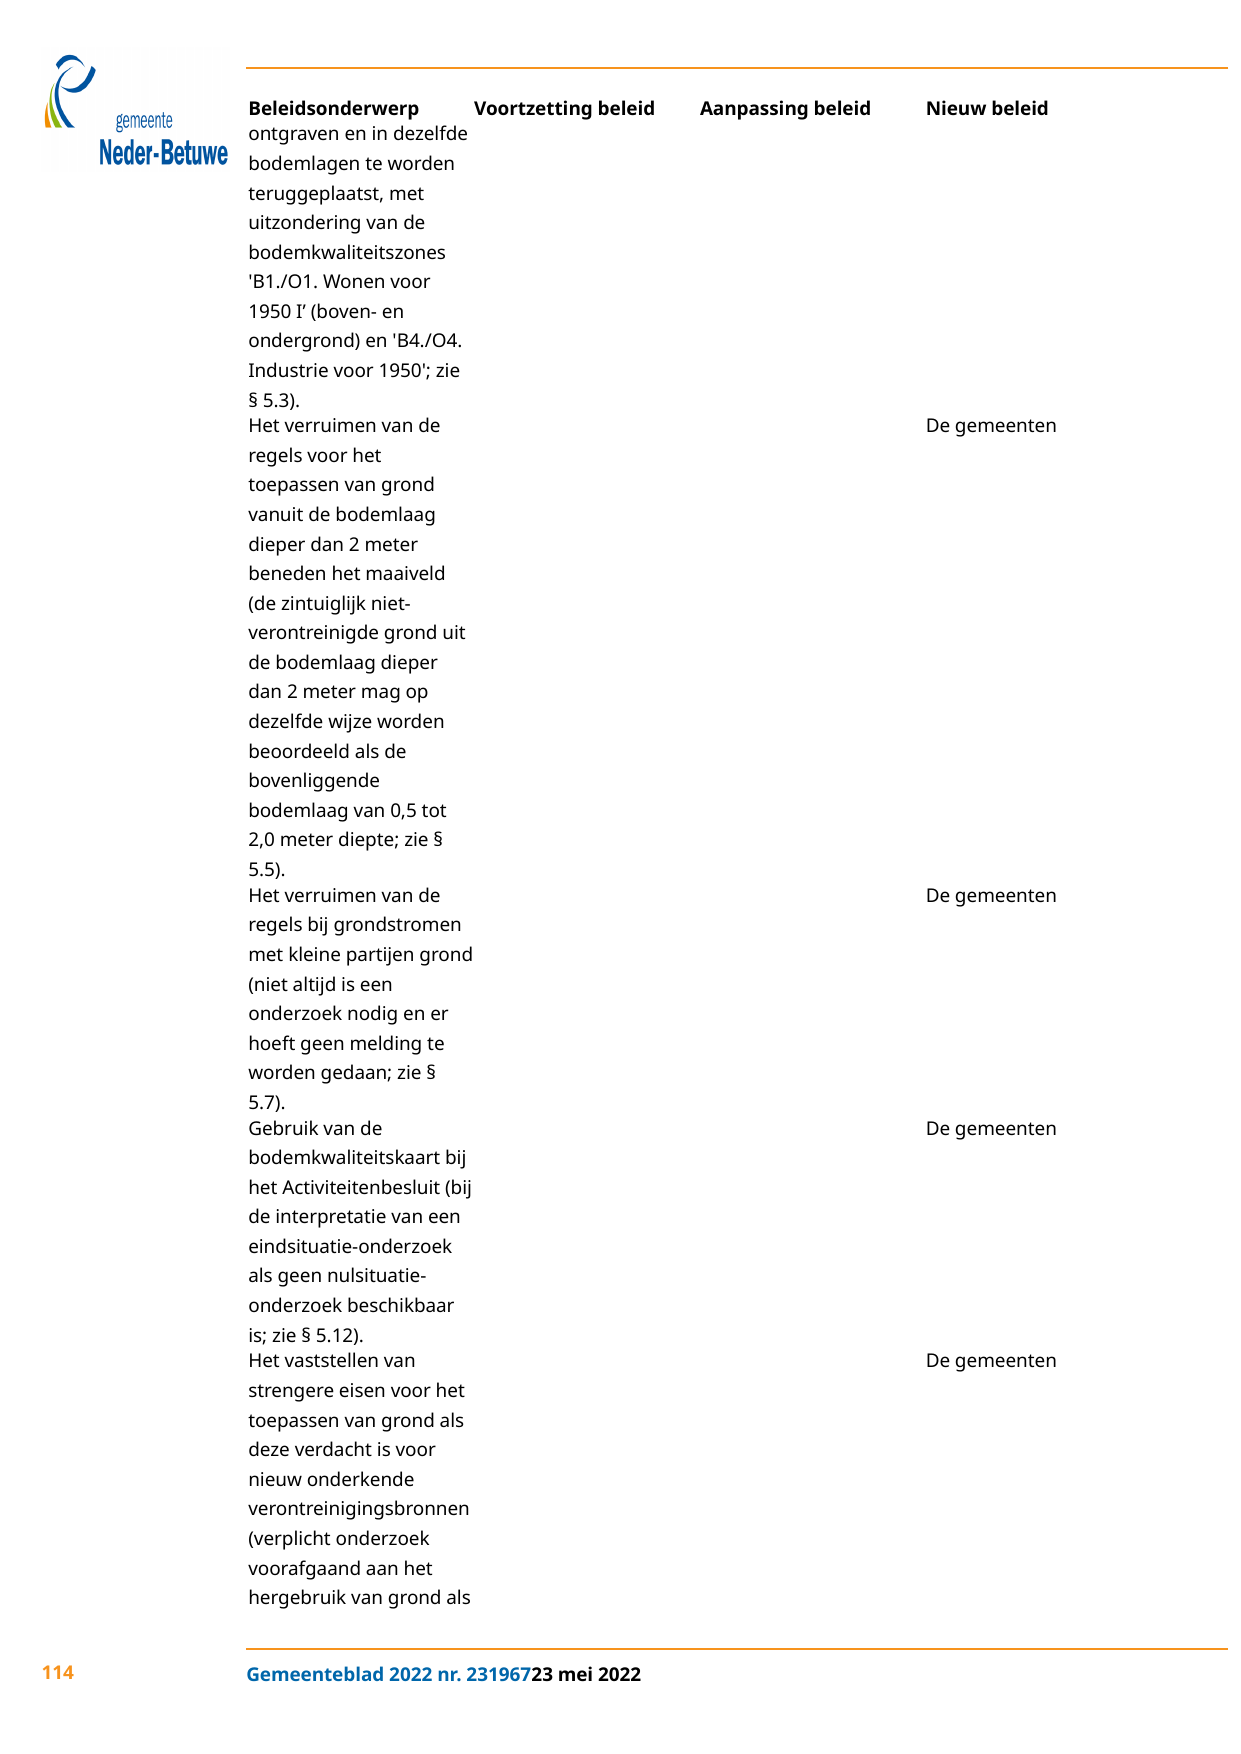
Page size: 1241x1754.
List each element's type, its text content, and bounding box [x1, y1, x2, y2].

table_header Beleidsonderwerp [248, 95, 474, 121]
table_cell [700, 1348, 926, 1610]
table_cell [474, 1115, 700, 1348]
table_cell De gemeenten [926, 1348, 1152, 1610]
table_cell [474, 1348, 700, 1610]
table_cell Het verruimen van de regels bij grondstromen met kleine partijen grond (niet altijd is een onderzoek nodig en er hoeft geen melding te worden gedaan; zie § 5.7). [248, 882, 474, 1115]
table_cell [474, 413, 700, 882]
table_cell [700, 882, 926, 1115]
table_cell De gemeenten [926, 1115, 1152, 1348]
table_cell [474, 882, 700, 1115]
table_cell [700, 413, 926, 882]
table_cell De gemeenten [926, 413, 1152, 882]
table_cell Het vaststellen van strengere eisen voor het toepassen van grond als deze verdacht is voor nieuw onderkende verontreinigingsbronnen (verplicht onderzoek voorafgaand aan het hergebruik van grond als [248, 1348, 474, 1610]
table_header Voortzetting beleid [474, 95, 700, 121]
table_cell [700, 1115, 926, 1348]
table_cell De gemeenten [926, 882, 1152, 1115]
table_cell [474, 121, 700, 412]
table_cell [700, 121, 926, 412]
picture [41, 47, 231, 172]
table_cell [926, 121, 1152, 412]
table_cell Het verruimen van de regels voor het toepassen van grond vanuit de bodemlaag dieper dan 2 meter beneden het maaiveld (de zintuiglijk niet-verontreinigde grond uit de bodemlaag dieper dan 2 meter mag op dezelfde wijze worden beoordeeld als de bovenliggende bodemlaag van 0,5 tot 2,0 meter diepte; zie § 5.5). [248, 413, 474, 882]
table_cell ontgraven en in dezelfde bodemlagen te worden teruggeplaatst, met uitzondering van de bodemkwaliteitszones 'B1./O1. Wonen voor 1950 I’ (boven- en ondergrond) en 'B4./O4. Industrie voor 1950'; zie § 5.3). [248, 121, 474, 412]
table_cell Gebruik van de bodemkwaliteitskaart bij het Activiteitenbesluit (bij de interpretatie van een eindsituatie-onderzoek als geen nulsituatie-onderzoek beschikbaar is; zie § 5.12). [248, 1115, 474, 1348]
table_header Aanpassing beleid [700, 95, 926, 121]
table_header Nieuw beleid [926, 95, 1152, 121]
